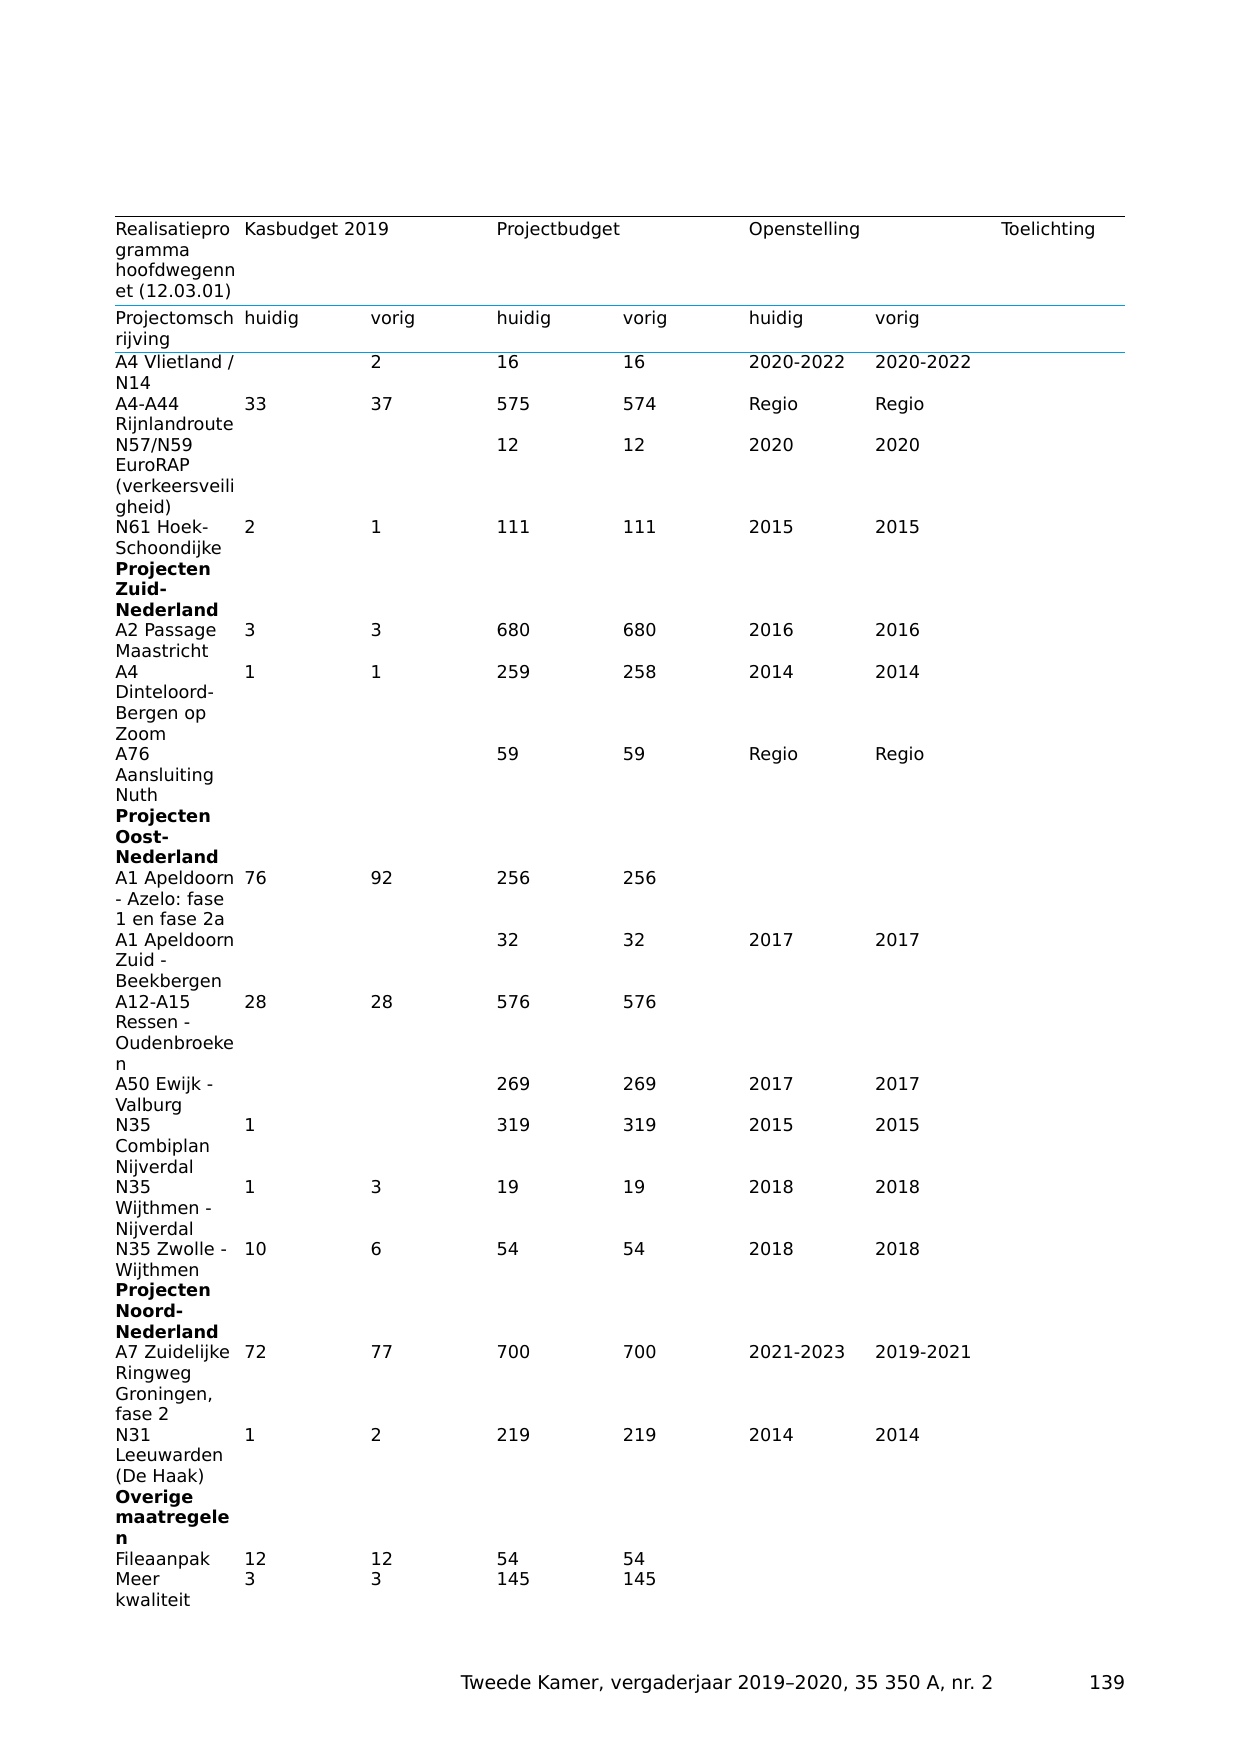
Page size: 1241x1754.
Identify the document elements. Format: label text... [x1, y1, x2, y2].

table_cell Regio [872, 744, 998, 806]
table_cell [746, 1280, 872, 1342]
table_cell Kasbudget 2019 [241, 217, 493, 304]
table_cell huidig [494, 306, 620, 352]
table_cell [620, 1487, 746, 1548]
table_cell 72 [241, 1342, 367, 1425]
table_cell A50 Ewijk - Valburg [115, 1074, 241, 1115]
table_cell 19 [620, 1177, 746, 1239]
table_cell Regio [746, 744, 872, 806]
table_cell 2015 [746, 517, 872, 558]
table_cell [998, 517, 1125, 558]
table_cell [998, 1425, 1125, 1487]
table_cell [241, 806, 367, 868]
table_cell 37 [368, 394, 493, 435]
table_cell [241, 1074, 367, 1115]
table_cell 2020-2022 [746, 353, 872, 393]
table_cell 2019-2021 [872, 1342, 998, 1425]
table_cell [998, 868, 1125, 930]
table_cell A1 Apeldoorn - Azelo: fase 1 en fase 2a [115, 868, 241, 930]
table_cell 12 [494, 435, 620, 517]
table_cell 576 [494, 992, 620, 1074]
table_cell [872, 1549, 998, 1569]
table_cell Projectbudget [494, 217, 746, 304]
table_cell [368, 806, 493, 868]
table_cell [998, 435, 1125, 517]
table_cell 700 [494, 1342, 620, 1425]
table_cell N57/N59 EuroRAP (verkeersveiligheid) [115, 435, 241, 517]
table_cell A76 Aansluiting Nuth [115, 744, 241, 806]
table_cell N35 Combiplan Nijverdal [115, 1115, 241, 1177]
table_cell 700 [620, 1342, 746, 1425]
table_cell [998, 1177, 1125, 1239]
table_cell 54 [494, 1239, 620, 1280]
table_cell 1 [241, 1115, 367, 1177]
table_cell [998, 1342, 1125, 1425]
table_cell 59 [620, 744, 746, 806]
table_cell [368, 1074, 493, 1115]
table_cell A7 Zuidelijke Ringweg Groningen, fase 2 [115, 1342, 241, 1425]
table_cell 92 [368, 868, 493, 930]
table_cell Openstelling [746, 217, 998, 304]
table_cell 2017 [746, 1074, 872, 1115]
table_cell 2015 [872, 1115, 998, 1177]
table_cell 256 [620, 868, 746, 930]
table_cell 269 [494, 1074, 620, 1115]
table_cell 680 [494, 620, 620, 662]
table_cell 2016 [872, 620, 998, 662]
table_cell 3 [368, 1177, 493, 1239]
table_cell 16 [620, 353, 746, 393]
table_cell 2 [368, 1425, 493, 1487]
table_cell A12-A15 Ressen - Oudenbroeken [115, 992, 241, 1074]
table_cell 19 [494, 1177, 620, 1239]
table_cell 219 [620, 1425, 746, 1487]
table_cell 1 [368, 517, 493, 558]
table_cell 111 [494, 517, 620, 558]
table_cell 3 [368, 620, 493, 662]
table_cell Meer kwaliteit [115, 1569, 241, 1610]
table_cell 12 [620, 435, 746, 517]
table_cell [368, 1115, 493, 1177]
table_cell 2015 [746, 1115, 872, 1177]
table_cell 259 [494, 662, 620, 744]
table_cell [998, 306, 1125, 352]
table_cell [998, 353, 1125, 393]
table_cell [494, 1280, 620, 1342]
table_cell 2016 [746, 620, 872, 662]
table_cell [746, 1569, 872, 1610]
table_cell [494, 559, 620, 620]
table_cell 3 [368, 1569, 493, 1610]
table_cell [368, 435, 493, 517]
table_cell [998, 394, 1125, 435]
table_cell 3 [241, 1569, 367, 1610]
table_cell 2018 [746, 1177, 872, 1239]
table_cell [241, 559, 367, 620]
table_cell 2 [368, 353, 493, 393]
table_cell 145 [494, 1569, 620, 1610]
table_cell 2014 [872, 662, 998, 744]
table_cell Toelichting [998, 217, 1125, 304]
table_cell vorig [872, 306, 998, 352]
table_cell N35 Zwolle - Wijthmen [115, 1239, 241, 1280]
table_cell [368, 744, 493, 806]
table_cell Projectomschrijving [115, 306, 241, 352]
table_cell 2021-2023 [746, 1342, 872, 1425]
table_cell [746, 1549, 872, 1569]
table_cell 2014 [746, 662, 872, 744]
table_cell [872, 1280, 998, 1342]
table_cell [241, 1487, 367, 1548]
table_cell 111 [620, 517, 746, 558]
table_cell [241, 744, 367, 806]
table_cell vorig [620, 306, 746, 352]
table_cell Overige maatregelen [115, 1487, 241, 1548]
table_cell [872, 1569, 998, 1610]
table_cell 575 [494, 394, 620, 435]
table_cell Fileaanpak [115, 1549, 241, 1569]
table_cell 54 [620, 1239, 746, 1280]
table_cell 2017 [872, 1074, 998, 1115]
table_cell [998, 620, 1125, 662]
table_cell 2018 [872, 1239, 998, 1280]
table_cell A4 Vlietland / N14 [115, 353, 241, 393]
table_cell 2020-2022 [872, 353, 998, 393]
table_cell Projecten Zuid-Nederland [115, 559, 241, 620]
table_cell [872, 992, 998, 1074]
table_cell Projecten Noord-Nederland [115, 1280, 241, 1342]
table_cell A2 Passage Maastricht [115, 620, 241, 662]
table_cell Regio [746, 394, 872, 435]
table_cell 2018 [746, 1239, 872, 1280]
table_cell [746, 868, 872, 930]
table_cell 59 [494, 744, 620, 806]
table_cell [241, 1280, 367, 1342]
table_cell [998, 1549, 1125, 1569]
table_cell 680 [620, 620, 746, 662]
table_cell 6 [368, 1239, 493, 1280]
table_cell A1 Apeldoorn Zuid - Beekbergen [115, 930, 241, 992]
table_cell 1 [368, 662, 493, 744]
table_cell 77 [368, 1342, 493, 1425]
table_cell 12 [241, 1549, 367, 1569]
table_cell 2020 [746, 435, 872, 517]
table_cell huidig [746, 306, 872, 352]
table_cell 32 [620, 930, 746, 992]
table_cell [872, 868, 998, 930]
table_cell Realisatieprogramma hoofdwegennet (12.03.01) [115, 217, 241, 304]
table_cell 12 [368, 1549, 493, 1569]
table_cell 54 [620, 1549, 746, 1569]
table_cell 574 [620, 394, 746, 435]
table_cell A4-A44 Rijnlandroute [115, 394, 241, 435]
table_cell [998, 1115, 1125, 1177]
table_cell [368, 930, 493, 992]
table_cell 32 [494, 930, 620, 992]
table_cell [620, 559, 746, 620]
table_cell [241, 930, 367, 992]
table_cell A4 Dinteloord-Bergen op Zoom [115, 662, 241, 744]
table_cell 1 [241, 662, 367, 744]
table_cell [620, 806, 746, 868]
table_cell 319 [620, 1115, 746, 1177]
table_cell 145 [620, 1569, 746, 1610]
table_cell 28 [368, 992, 493, 1074]
table_cell 2015 [872, 517, 998, 558]
table_cell [998, 1239, 1125, 1280]
table_cell 2018 [872, 1177, 998, 1239]
table_cell 576 [620, 992, 746, 1074]
table_cell vorig [368, 306, 493, 352]
table_cell [620, 1280, 746, 1342]
table_cell [368, 1280, 493, 1342]
table_cell [998, 1280, 1125, 1342]
table_cell 76 [241, 868, 367, 930]
table_cell 16 [494, 353, 620, 393]
table_cell N31 Leeuwarden (De Haak) [115, 1425, 241, 1487]
table_cell [494, 1487, 620, 1548]
table_cell [241, 435, 367, 517]
table_cell [998, 1487, 1125, 1548]
table_cell [998, 559, 1125, 620]
table_cell 1 [241, 1425, 367, 1487]
table_cell 3 [241, 620, 367, 662]
table_cell [368, 1487, 493, 1548]
table_cell [998, 806, 1125, 868]
table_cell [241, 353, 367, 393]
table_cell Projecten Oost-Nederland [115, 806, 241, 868]
table_cell [368, 559, 493, 620]
table_cell [494, 806, 620, 868]
table_cell 10 [241, 1239, 367, 1280]
table_cell [872, 559, 998, 620]
table_cell 33 [241, 394, 367, 435]
table_cell [746, 559, 872, 620]
table_cell [746, 992, 872, 1074]
table_cell [998, 662, 1125, 744]
table_cell [998, 992, 1125, 1074]
table_cell [746, 1487, 872, 1548]
table_cell 2 [241, 517, 367, 558]
table_cell [746, 806, 872, 868]
table_cell 2020 [872, 435, 998, 517]
table_cell 256 [494, 868, 620, 930]
table_cell 319 [494, 1115, 620, 1177]
table_cell 2017 [872, 930, 998, 992]
table_cell 1 [241, 1177, 367, 1239]
table_cell [998, 930, 1125, 992]
table_cell 2014 [872, 1425, 998, 1487]
table_cell huidig [241, 306, 367, 352]
table_cell 269 [620, 1074, 746, 1115]
table_cell 28 [241, 992, 367, 1074]
table_cell 2017 [746, 930, 872, 992]
table_cell 219 [494, 1425, 620, 1487]
table_cell 2014 [746, 1425, 872, 1487]
table_cell [998, 1569, 1125, 1610]
table_cell [872, 1487, 998, 1548]
table_cell 54 [494, 1549, 620, 1569]
table_cell [998, 744, 1125, 806]
table_header Mutaties tweede suppletoire begroting 2019 (Bedragen x € 1 mln.) [115, 191, 1125, 216]
table_cell Regio [872, 394, 998, 435]
table_cell [998, 1074, 1125, 1115]
table_cell 258 [620, 662, 746, 744]
table_cell N35 Wijthmen - Nijverdal [115, 1177, 241, 1239]
table_cell N61 Hoek-Schoondijke [115, 517, 241, 558]
table_cell [872, 806, 998, 868]
